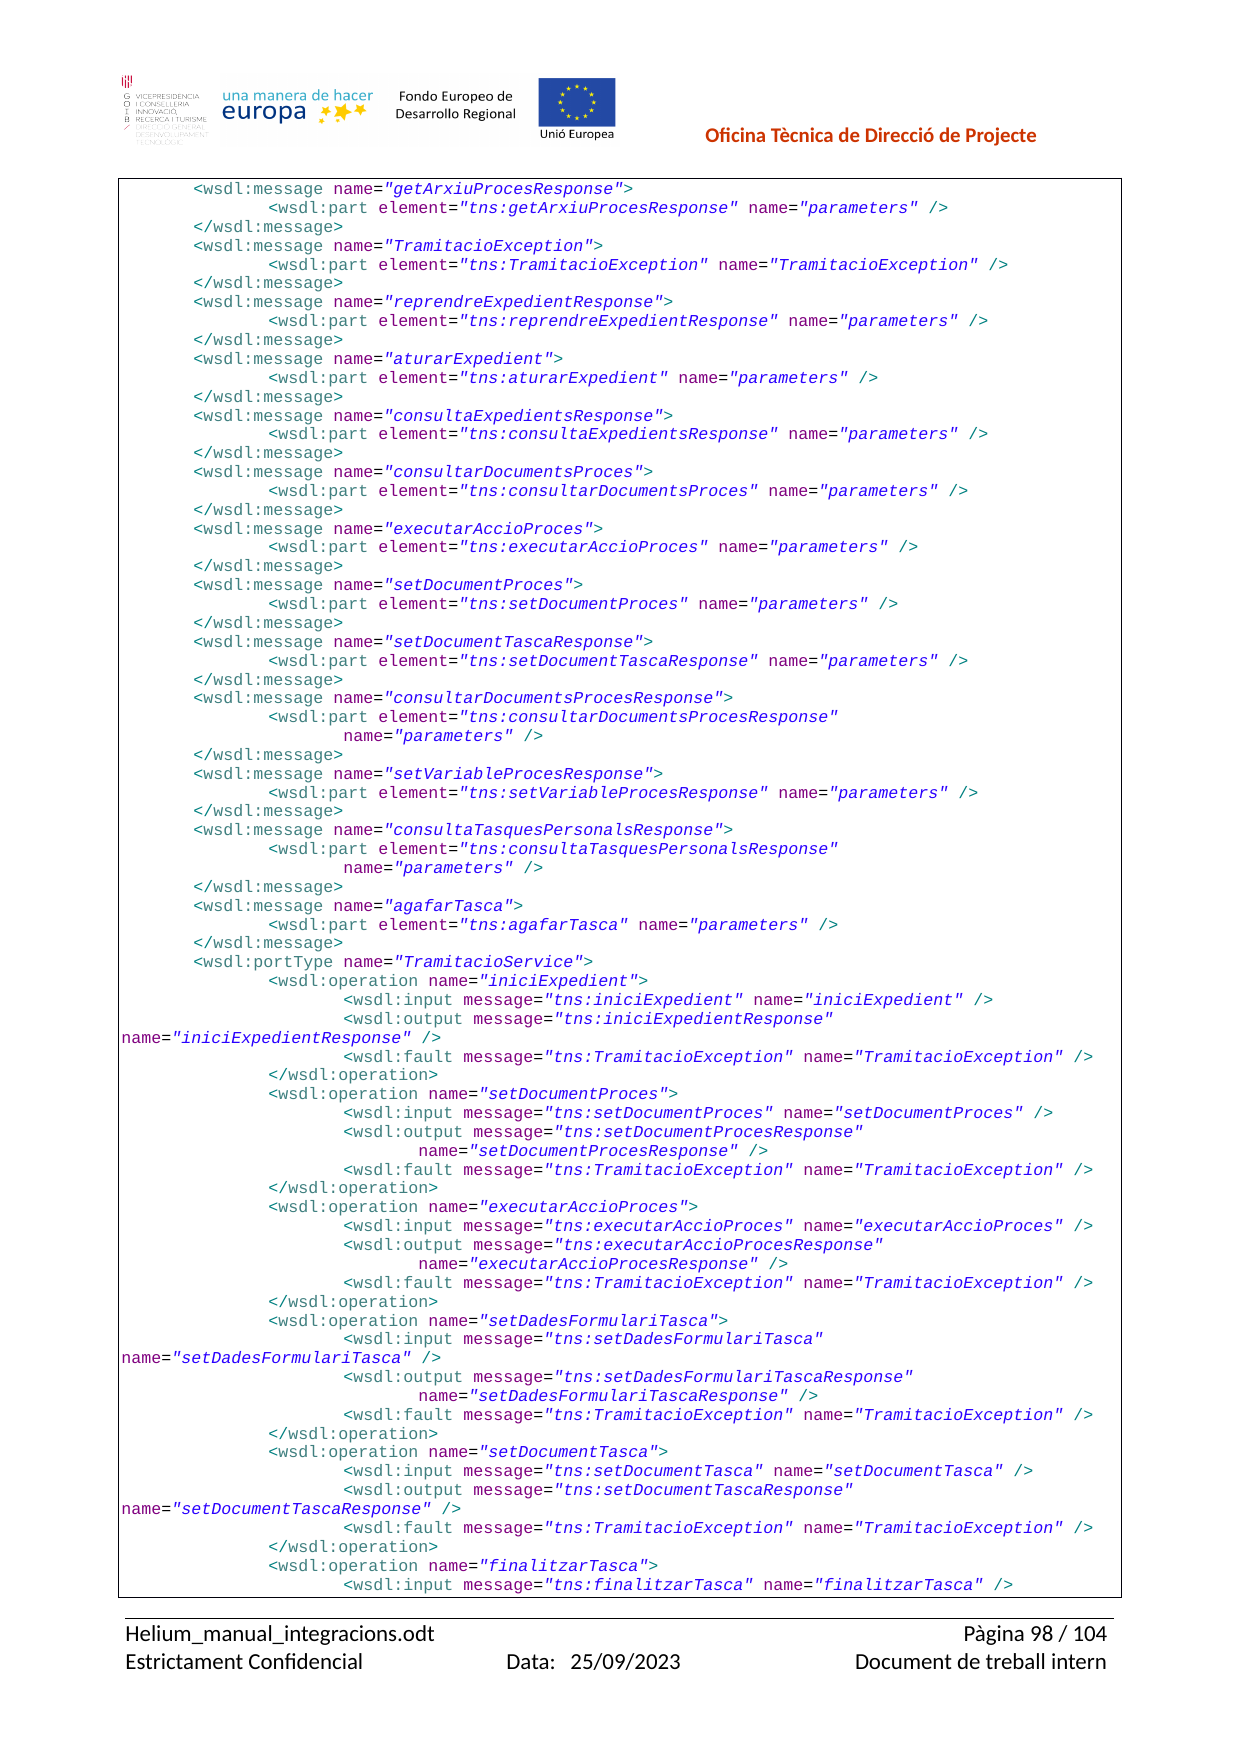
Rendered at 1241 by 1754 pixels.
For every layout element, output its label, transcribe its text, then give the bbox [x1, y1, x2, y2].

text <wsdl:message name="setVariableProcesResponse"> [119, 762, 1121, 781]
text <wsdl:input message="tns:executarAccioProces" name="executarAccioProces" /> [119, 1215, 1121, 1233]
text <wsdl:operation name="finalitzarTasca"> [119, 1554, 1121, 1573]
picture [118, 73, 213, 147]
text </wsdl:message> [119, 442, 1121, 461]
picture [219, 73, 621, 147]
text </wsdl:message> [119, 215, 1121, 234]
text </wsdl:operation> [119, 1064, 1121, 1083]
text name="setDadesFormulariTascaResponse" /> [119, 1384, 1121, 1403]
text <wsdl:message name="TramitacioException"> [119, 234, 1121, 253]
text <wsdl:part element="tns:consultarDocumentsProces" name="parameters" /> [119, 479, 1121, 498]
text </wsdl:message> [119, 328, 1121, 347]
text <wsdl:part element="tns:agafarTasca" name="parameters" /> [119, 913, 1121, 932]
text <wsdl:part element="tns:setVariableProcesResponse" name="parameters" /> [119, 781, 1121, 800]
text </wsdl:operation> [119, 1290, 1121, 1309]
text <wsdl:message name="consultaTasquesPersonalsResponse"> [119, 819, 1121, 838]
text <wsdl:message name="getArxiuProcesResponse"> [119, 179, 1121, 197]
text <wsdl:fault message="tns:TramitacioException" name="TramitacioException" /> [119, 1516, 1121, 1535]
text <wsdl:message name="consultarDocumentsProces"> [119, 461, 1121, 479]
text <wsdl:input message="tns:iniciExpedient" name="iniciExpedient" /> [119, 988, 1121, 1007]
text name="parameters" /> [119, 724, 1121, 743]
text </wsdl:message> [119, 555, 1121, 574]
text <wsdl:operation name="setDocumentTasca"> [119, 1441, 1121, 1460]
text <wsdl:input message="tns:setDadesFormulariTasca" name="setDadesFormulariTasca" /> [119, 1328, 1121, 1366]
text <wsdl:input message="tns:setDocumentProces" name="setDocumentProces" /> [119, 1102, 1121, 1120]
text <wsdl:output message="tns:setDocumentTascaResponse" name="setDocumentTascaResponse" /> [119, 1479, 1121, 1516]
text <wsdl:input message="tns:setDocumentTasca" name="setDocumentTasca" /> [119, 1460, 1121, 1479]
text <wsdl:part element="tns:setDocumentProces" name="parameters" /> [119, 592, 1121, 611]
text <wsdl:message name="agafarTasca"> [119, 894, 1121, 913]
text </wsdl:message> [119, 932, 1121, 951]
text <wsdl:operation name="setDadesFormulariTasca"> [119, 1309, 1121, 1328]
text <wsdl:input message="tns:finalitzarTasca" name="finalitzarTasca" /> [119, 1573, 1121, 1597]
text <wsdl:operation name="setDocumentProces"> [119, 1083, 1121, 1102]
text </wsdl:operation> [119, 1177, 1121, 1196]
text <wsdl:output message="tns:iniciExpedientResponse" name="iniciExpedientResponse" /> [119, 1007, 1121, 1045]
text </wsdl:message> [119, 611, 1121, 630]
text <wsdl:message name="consultaExpedientsResponse"> [119, 404, 1121, 423]
text <wsdl:part element="tns:consultarDocumentsProcesResponse" [119, 706, 1121, 724]
text </wsdl:message> [119, 385, 1121, 404]
text </wsdl:message> [119, 668, 1121, 687]
text <wsdl:fault message="tns:TramitacioException" name="TramitacioException" /> [119, 1045, 1121, 1064]
text </wsdl:operation> [119, 1422, 1121, 1441]
text <wsdl:part element="tns:aturarExpedient" name="parameters" /> [119, 366, 1121, 385]
text <wsdl:message name="aturarExpedient"> [119, 347, 1121, 366]
text </wsdl:message> [119, 800, 1121, 819]
text </wsdl:message> [119, 743, 1121, 762]
text <wsdl:message name="setDocumentProces"> [119, 574, 1121, 592]
text <wsdl:part element="tns:consultaExpedientsResponse" name="parameters" /> [119, 423, 1121, 442]
text <wsdl:part element="tns:executarAccioProces" name="parameters" /> [119, 536, 1121, 555]
text name="setDocumentProcesResponse" /> [119, 1139, 1121, 1158]
text <wsdl:operation name="iniciExpedient"> [119, 969, 1121, 988]
text <wsdl:part element="tns:getArxiuProcesResponse" name="parameters" /> [119, 197, 1121, 215]
text <wsdl:message name="consultarDocumentsProcesResponse"> [119, 687, 1121, 706]
text </wsdl:operation> [119, 1535, 1121, 1554]
text name="parameters" /> [119, 856, 1121, 875]
text </wsdl:message> [119, 272, 1121, 291]
text <wsdl:output message="tns:setDadesFormulariTascaResponse" [119, 1366, 1121, 1384]
text <wsdl:part element="tns:setDocumentTascaResponse" name="parameters" /> [119, 649, 1121, 668]
text <wsdl:fault message="tns:TramitacioException" name="TramitacioException" /> [119, 1158, 1121, 1177]
text </wsdl:message> [119, 498, 1121, 517]
text <wsdl:message name="executarAccioProces"> [119, 517, 1121, 536]
text <wsdl:operation name="executarAccioProces"> [119, 1196, 1121, 1215]
text <wsdl:output message="tns:setDocumentProcesResponse" [119, 1120, 1121, 1139]
text <wsdl:part element="tns:consultaTasquesPersonalsResponse" [119, 838, 1121, 856]
text <wsdl:message name="reprendreExpedientResponse"> [119, 291, 1121, 310]
text name="executarAccioProcesResponse" /> [119, 1252, 1121, 1271]
text <wsdl:part element="tns:TramitacioException" name="TramitacioException" /> [119, 253, 1121, 272]
text <wsdl:portType name="TramitacioService"> [119, 951, 1121, 969]
text <wsdl:output message="tns:executarAccioProcesResponse" [119, 1233, 1121, 1252]
text <wsdl:fault message="tns:TramitacioException" name="TramitacioException" /> [119, 1403, 1121, 1422]
text <wsdl:message name="setDocumentTascaResponse"> [119, 630, 1121, 649]
text <wsdl:fault message="tns:TramitacioException" name="TramitacioException" /> [119, 1271, 1121, 1290]
text </wsdl:message> [119, 875, 1121, 894]
text <wsdl:part element="tns:reprendreExpedientResponse" name="parameters" /> [119, 310, 1121, 328]
